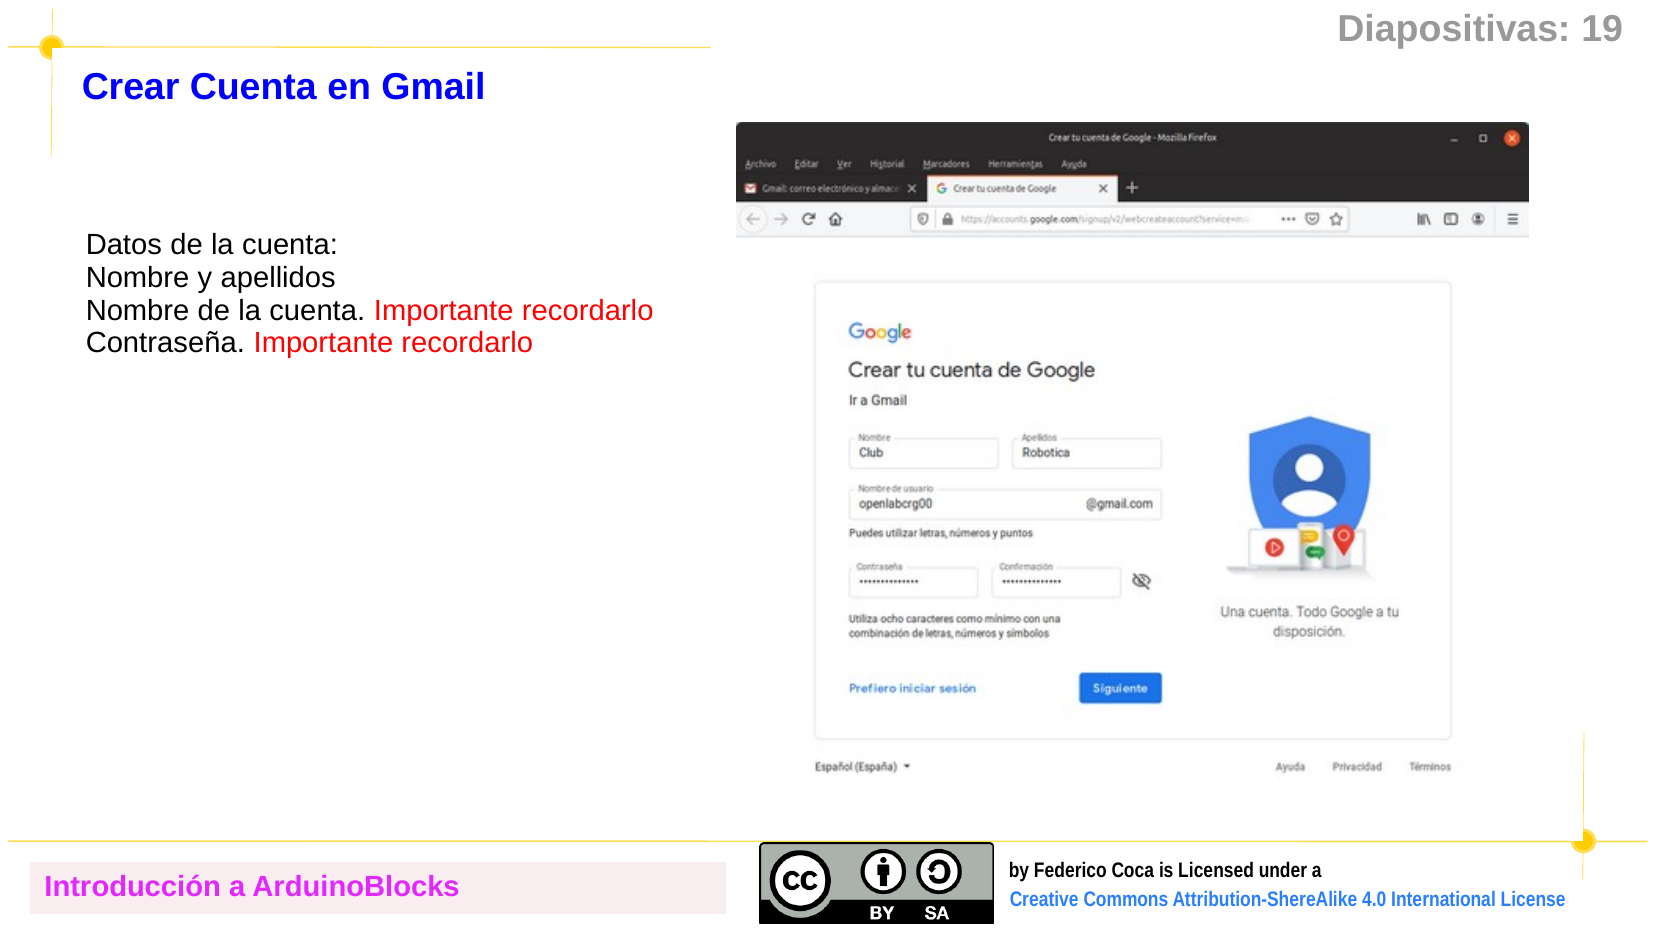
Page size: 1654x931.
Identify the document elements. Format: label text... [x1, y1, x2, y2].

text_box Datos de la cuenta: Nombre y apellidos Nombre de la cuenta. Importante recordarlo Contraseña. Importante recordarlo [71, 220, 720, 367]
picture [736, 122, 1529, 795]
text_box Introducción a ArduinoBlocks [29, 862, 727, 915]
text_box Diapositivas: 19 [1322, 0, 1644, 57]
text_box Crear Cuenta en Gmail [67, 58, 1207, 116]
